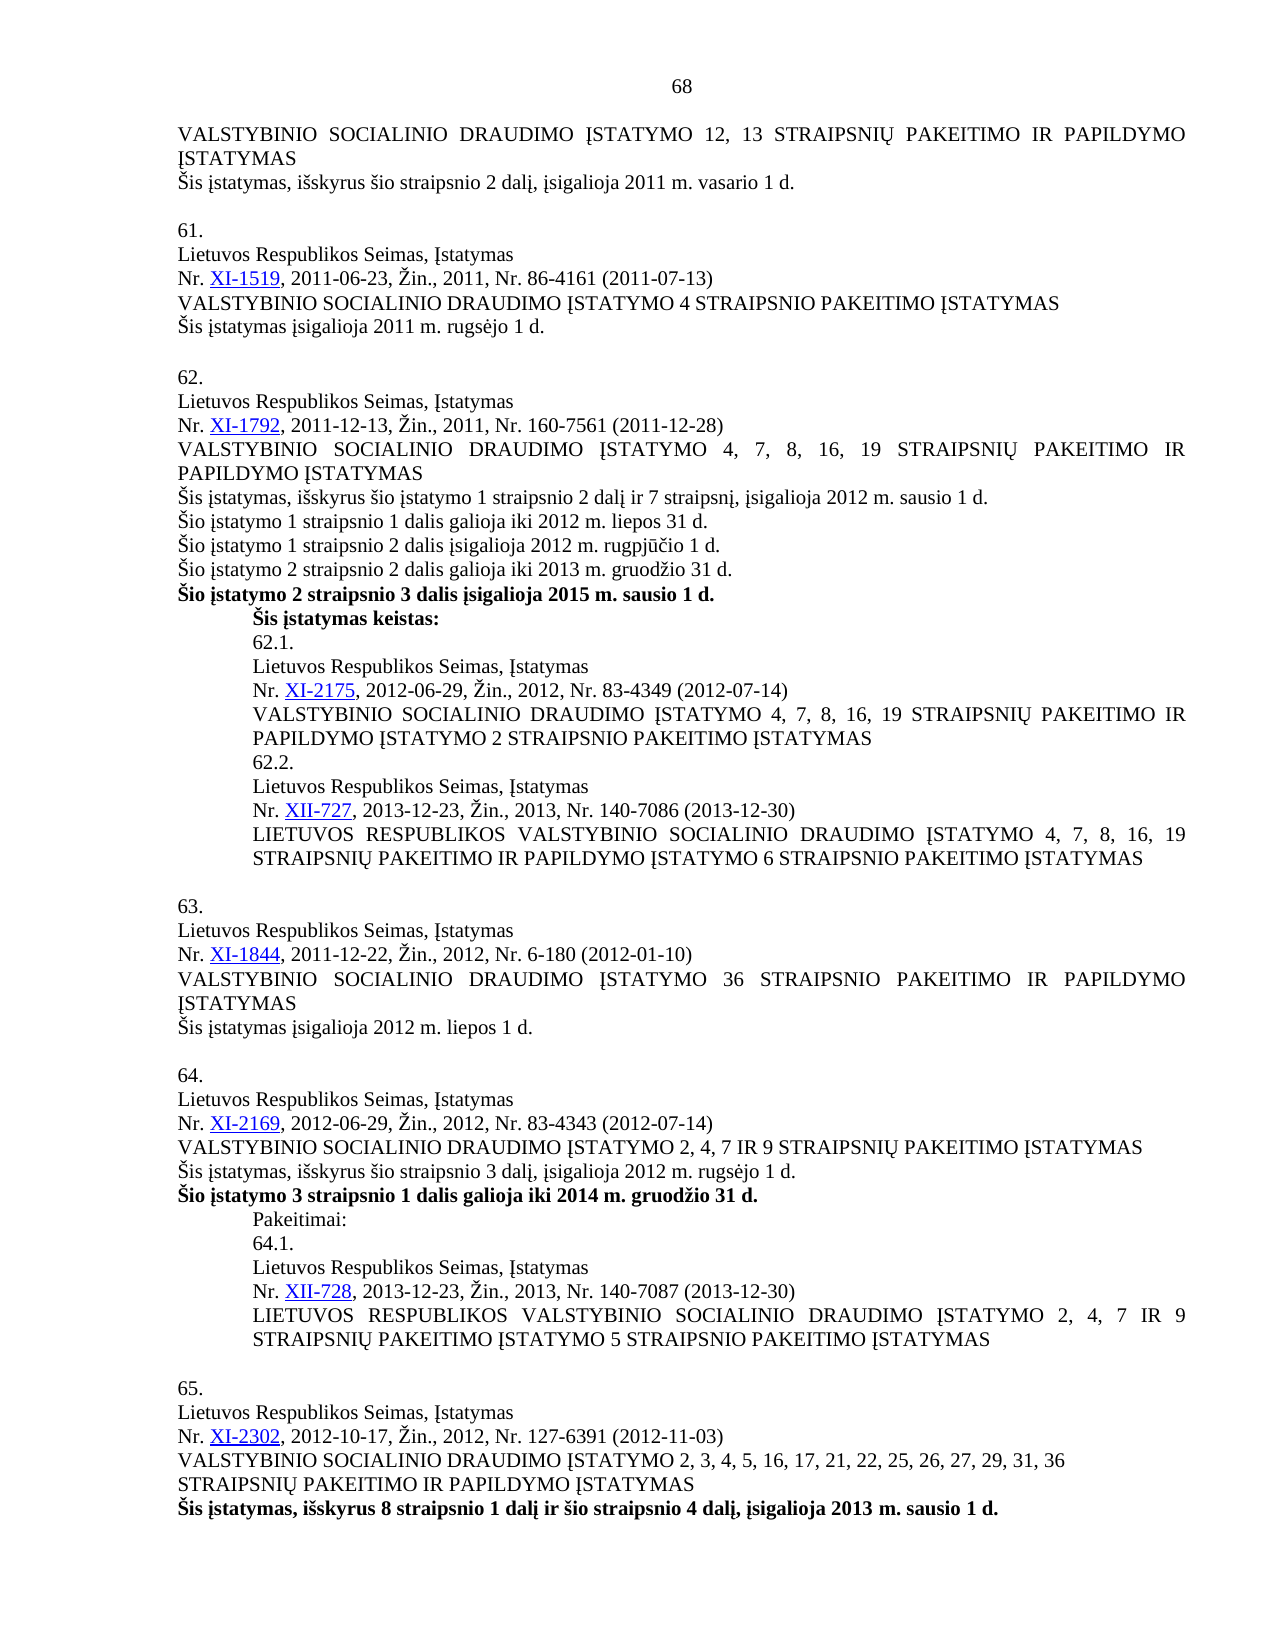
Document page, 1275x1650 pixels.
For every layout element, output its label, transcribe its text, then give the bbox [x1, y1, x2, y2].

text Šis įstatymas įsigalioja 2012 m. liepos 1 d. [177, 1014, 1187, 1039]
text Lietuvos Respublikos Seimas, Įstatymas [177, 1087, 1186, 1111]
text Lietuvos Respublikos Seimas, Įstatymas [177, 654, 1186, 678]
text Nr. XII-728, 2013-12-23, Žin., 2013, Nr. 140-7087 (2013-12-30) [177, 1279, 1186, 1303]
text Nr. XI-2175, 2012-06-29, Žin., 2012, Nr. 83-4349 (2012-07-14) [177, 678, 1186, 702]
text Šis įstatymas, išskyrus 8 straipsnio 1 dalį ir šio straipsnio 4 dalį, įsigalioja 2013 m. sausio 1 d. [177, 1496, 1175, 1520]
text Lietuvos Respublikos Seimas, Įstatymas [177, 774, 1186, 798]
text VALSTYBINIO SOCIALINIO DRAUDIMO ĮSTATYMO 36 STRAIPSNIO PAKEITIMO IR PAPILDYMO ĮSTATYMAS [177, 966, 1186, 1014]
text 64. [177, 1063, 1186, 1087]
text Lietuvos Respublikos Seimas, Įstatymas [177, 242, 1186, 266]
text 64.1. [177, 1231, 1186, 1255]
text Šis įstatymas, išskyrus šio straipsnio 2 dalį, įsigalioja 2011 m. vasario 1 d. [177, 170, 1186, 194]
text 63. [177, 894, 1186, 918]
text Nr. XI-1844, 2011-12-22, Žin., 2012, Nr. 6-180 (2012-01-10) [177, 942, 1186, 966]
text Nr. XI-1519, 2011-06-23, Žin., 2011, Nr. 86-4161 (2011-07-13) [177, 266, 1186, 290]
text Šio įstatymo 1 straipsnio 2 dalis įsigalioja 2012 m. rugpjūčio 1 d. [177, 533, 1186, 557]
text Lietuvos Respublikos Seimas, Įstatymas [177, 389, 1186, 413]
text LIETUVOS RESPUBLIKOS VALSTYBINIO SOCIALINIO DRAUDIMO ĮSTATYMO 2, 4, 7 IR 9 STRAIPSNIŲ PAKEITIMO ĮSTATYMO 5 STRAIPSNIO PAKEITIMO ĮSTATYMAS [252, 1303, 1186, 1351]
text Šio įstatymo 2 straipsnio 3 dalis įsigalioja 2015 m. sausio 1 d. [177, 581, 1186, 606]
text VALSTYBINIO SOCIALINIO DRAUDIMO ĮSTATYMO 4, 7, 8, 16, 19 STRAIPSNIŲ PAKEITIMO IR PAPILDYMO ĮSTATYMAS [177, 437, 1186, 485]
text Nr. XI-2302, 2012-10-17, Žin., 2012, Nr. 127-6391 (2012-11-03) [177, 1424, 1186, 1448]
text 61. [177, 218, 1186, 242]
text Pakeitimai: [177, 1207, 1186, 1231]
text Nr. XI-2169, 2012-06-29, Žin., 2012, Nr. 83-4343 (2012-07-14) [177, 1111, 1186, 1135]
text Nr. XII-727, 2013-12-23, Žin., 2013, Nr. 140-7086 (2013-12-30) [177, 798, 1186, 822]
text Lietuvos Respublikos Seimas, Įstatymas [177, 1255, 1186, 1279]
text Šio įstatymo 3 straipsnio 1 dalis galioja iki 2014 m. gruodžio 31 d. [177, 1183, 1187, 1207]
text Šio įstatymo 2 straipsnio 2 dalis galioja iki 2013 m. gruodžio 31 d. [177, 557, 1186, 581]
text VALSTYBINIO SOCIALINIO DRAUDIMO ĮSTATYMO 2, 4, 7 IR 9 STRAIPSNIŲ PAKEITIMO ĮSTATYMAS [177, 1135, 1186, 1159]
text 65. [177, 1376, 1186, 1399]
text Šio įstatymo 1 straipsnio 1 dalis galioja iki 2012 m. liepos 31 d. [177, 509, 1186, 533]
text 62.2. [177, 750, 1186, 774]
text Šis įstatymas įsigalioja 2011 m. rugsėjo 1 d. [177, 314, 1186, 338]
text Lietuvos Respublikos Seimas, Įstatymas [177, 1399, 1186, 1424]
text VALSTYBINIO SOCIALINIO DRAUDIMO ĮSTATYMO 12, 13 STRAIPSNIŲ PAKEITIMO IR PAPILDYMO ĮSTATYMAS [177, 122, 1186, 170]
text VALSTYBINIO SOCIALINIO DRAUDIMO ĮSTATYMO 4 STRAIPSNIO PAKEITIMO ĮSTATYMAS [177, 290, 1186, 314]
text 62.1. [177, 629, 1186, 654]
text Lietuvos Respublikos Seimas, Įstatymas [177, 918, 1186, 942]
text Šis įstatymas keistas: [177, 606, 1186, 629]
text 62. [177, 365, 1186, 389]
text Šis įstatymas, išskyrus šio straipsnio 3 dalį, įsigalioja 2012 m. rugsėjo 1 d. [177, 1159, 1186, 1183]
text VALSTYBINIO SOCIALINIO DRAUDIMO ĮSTATYMO 4, 7, 8, 16, 19 STRAIPSNIŲ PAKEITIMO IR PAPILDYMO ĮSTATYMO 2 STRAIPSNIO PAKEITIMO ĮSTATYMAS [252, 702, 1186, 750]
text Šis įstatymas, išskyrus šio įstatymo 1 straipsnio 2 dalį ir 7 straipsnį, įsigalioja 2012 m. sausio 1 d. [177, 485, 1186, 509]
text VALSTYBINIO SOCIALINIO DRAUDIMO ĮSTATYMO 2, 3, 4, 5, 16, 17, 21, 22, 25, 26, 27, 29, 31, 36 STRAIPSNIŲ PAKEITIMO IR PAPILDYMO ĮSTATYMAS [177, 1448, 1186, 1496]
text Nr. XI-1792, 2011-12-13, Žin., 2011, Nr. 160-7561 (2011-12-28) [177, 413, 1186, 437]
text LIETUVOS RESPUBLIKOS VALSTYBINIO SOCIALINIO DRAUDIMO ĮSTATYMO 4, 7, 8, 16, 19 STRAIPSNIŲ PAKEITIMO IR PAPILDYMO ĮSTATYMO 6 STRAIPSNIO PAKEITIMO ĮSTATYMAS [252, 822, 1186, 870]
